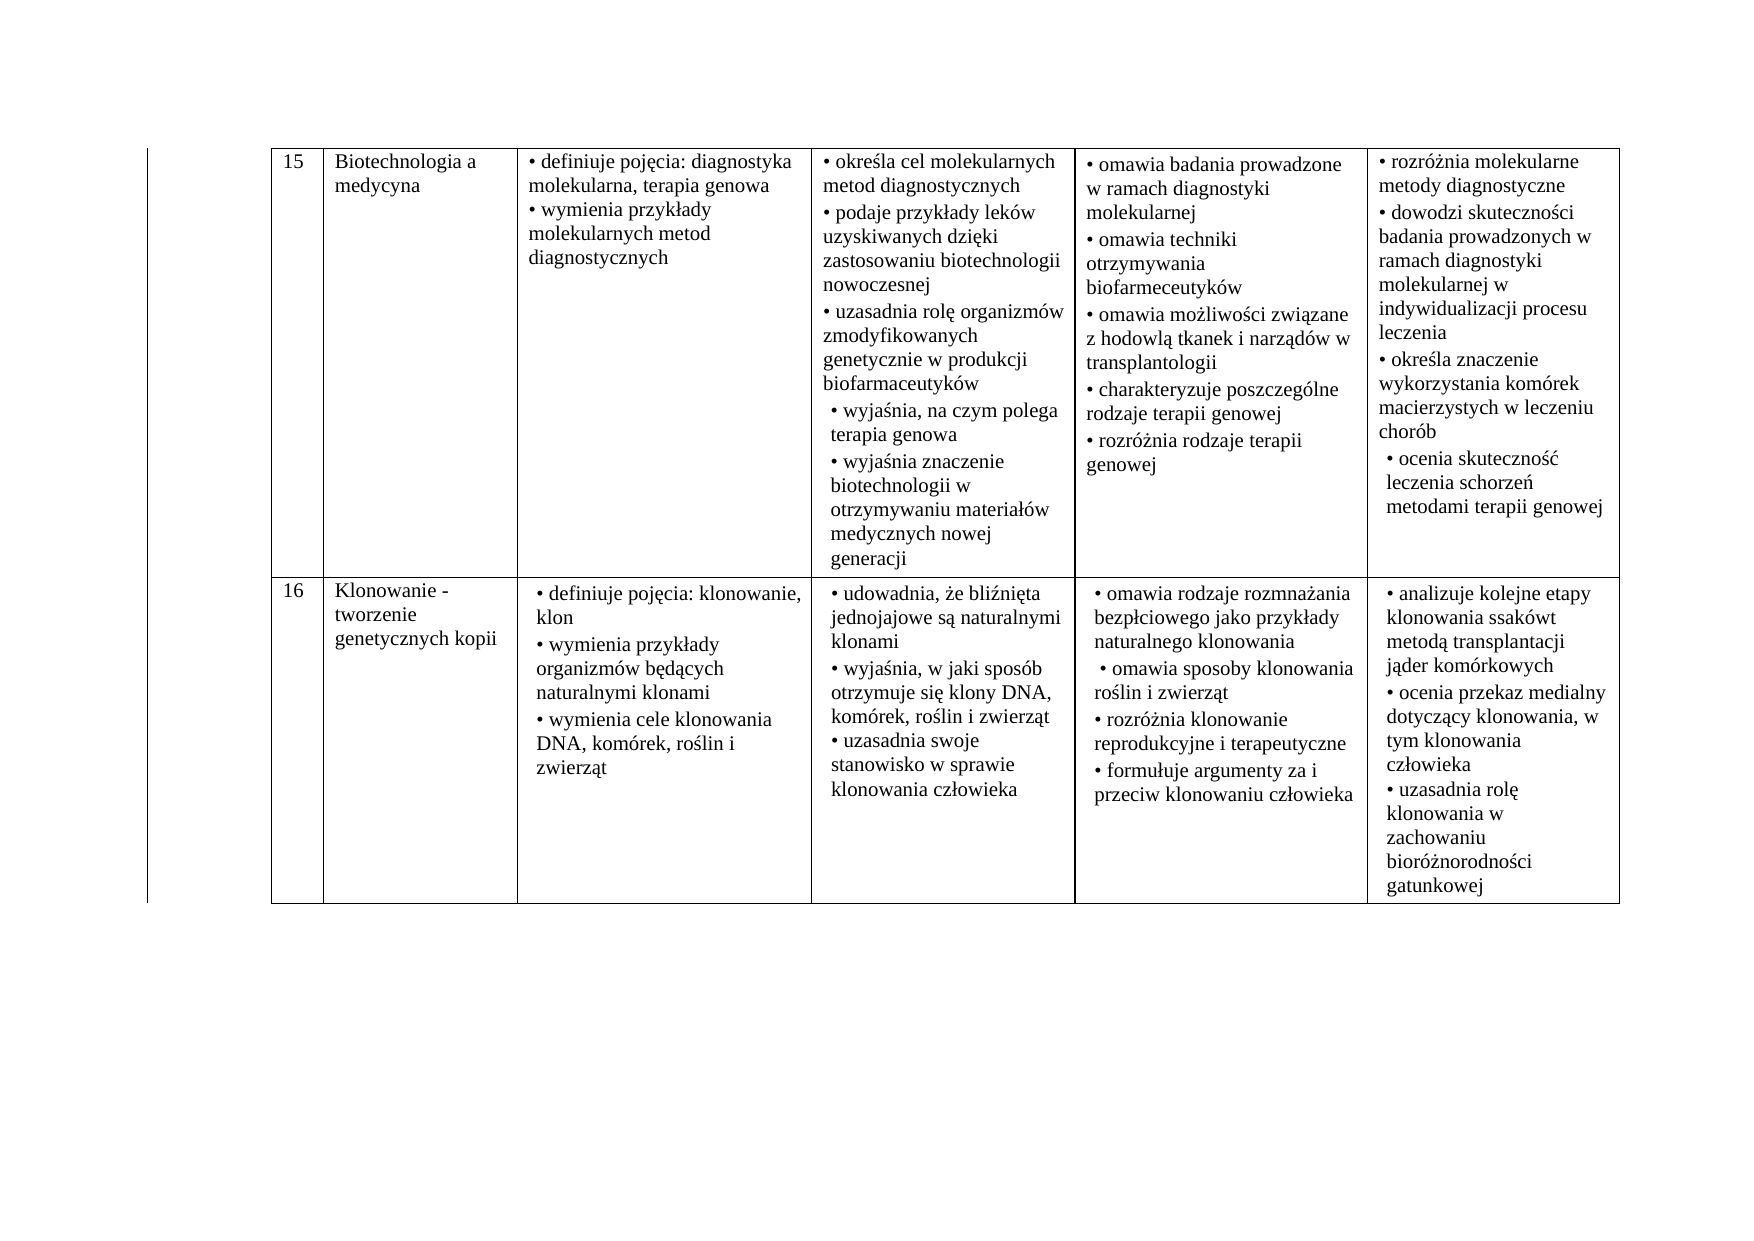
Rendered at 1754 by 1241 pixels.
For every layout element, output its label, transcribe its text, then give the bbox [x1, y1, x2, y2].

table_cell Biotechnologia a medycyna [324, 149, 517, 577]
table_cell Klonowanie - tworzenie genetycznych kopii [324, 578, 517, 903]
table_cell [148, 148, 271, 903]
table_cell • rozróżnia molekularne metody diagnostyczne • dowodzi skuteczności badania prowadzonych w ramach diagnostyki molekularnej w indywidualizacji procesu leczenia • określa znaczenie wykorzystania komórek macierzystych w leczeniu chorób • ocenia skuteczność leczenia schorzeń metodami terapii genowej [1368, 149, 1619, 577]
table_cell • omawia rodzaje rozmnażania bezpłciowego jako przykłady naturalnego klonowania • omawia sposoby klonowania roślin i zwierząt • rozróżnia klonowanie reprodukcyjne i terapeutyczne • formułuje argumenty za i przeciw klonowaniu człowieka [1076, 578, 1367, 903]
table_cell [1620, 577, 1625, 903]
table_cell 16 [272, 578, 323, 903]
table_cell • omawia badania prowadzone w ramach diagnostyki molekularnej • omawia techniki otrzymywania biofarmeceutyków • omawia możliwości związane z hodowlą tkanek i narządów w transplantologii • charakteryzuje poszczególne rodzaje terapii genowej • rozróżnia rodzaje terapii genowej [1076, 149, 1367, 577]
table_cell [1620, 148, 1625, 577]
table_cell • określa cel molekularnych metod diagnostycznych • podaje przykłady leków uzyskiwanych dzięki zastosowaniu biotechnologii nowoczesnej • uzasadnia rolę organizmów zmodyfikowanych genetycznie w produkcji biofarmaceutyków • wyjaśnia, na czym polega terapia genowa • wyjaśnia znaczenie biotechnologii w otrzymywaniu materiałów medycznych nowej generacji [812, 149, 1074, 577]
table_cell 15 [272, 149, 323, 577]
table_cell • udowadnia, że bliźnięta jednojajowe są naturalnymi klonami • wyjaśnia, w jaki sposób otrzymuje się klony DNA, komórek, roślin i zwierząt • uzasadnia swoje stanowisko w sprawie klonowania człowieka [812, 578, 1074, 903]
table_cell • analizuje kolejne etapy klonowania ssakówt metodą transplantacji jąder komórkowych • ocenia przekaz medialny dotyczący klonowania, w tym klonowania człowieka • uzasadnia rolę klonowania w zachowaniu bioróżnorodności gatunkowej [1368, 578, 1619, 903]
table_cell • definiuje pojęcia: klonowanie, klon • wymienia przykłady organizmów będących naturalnymi klonami • wymienia cele klonowania DNA, komórek, roślin i zwierząt [518, 578, 811, 903]
table_cell • definiuje pojęcia: diagnostyka molekularna, terapia genowa • wymienia przykłady molekularnych metod diagnostycznych [518, 149, 811, 577]
